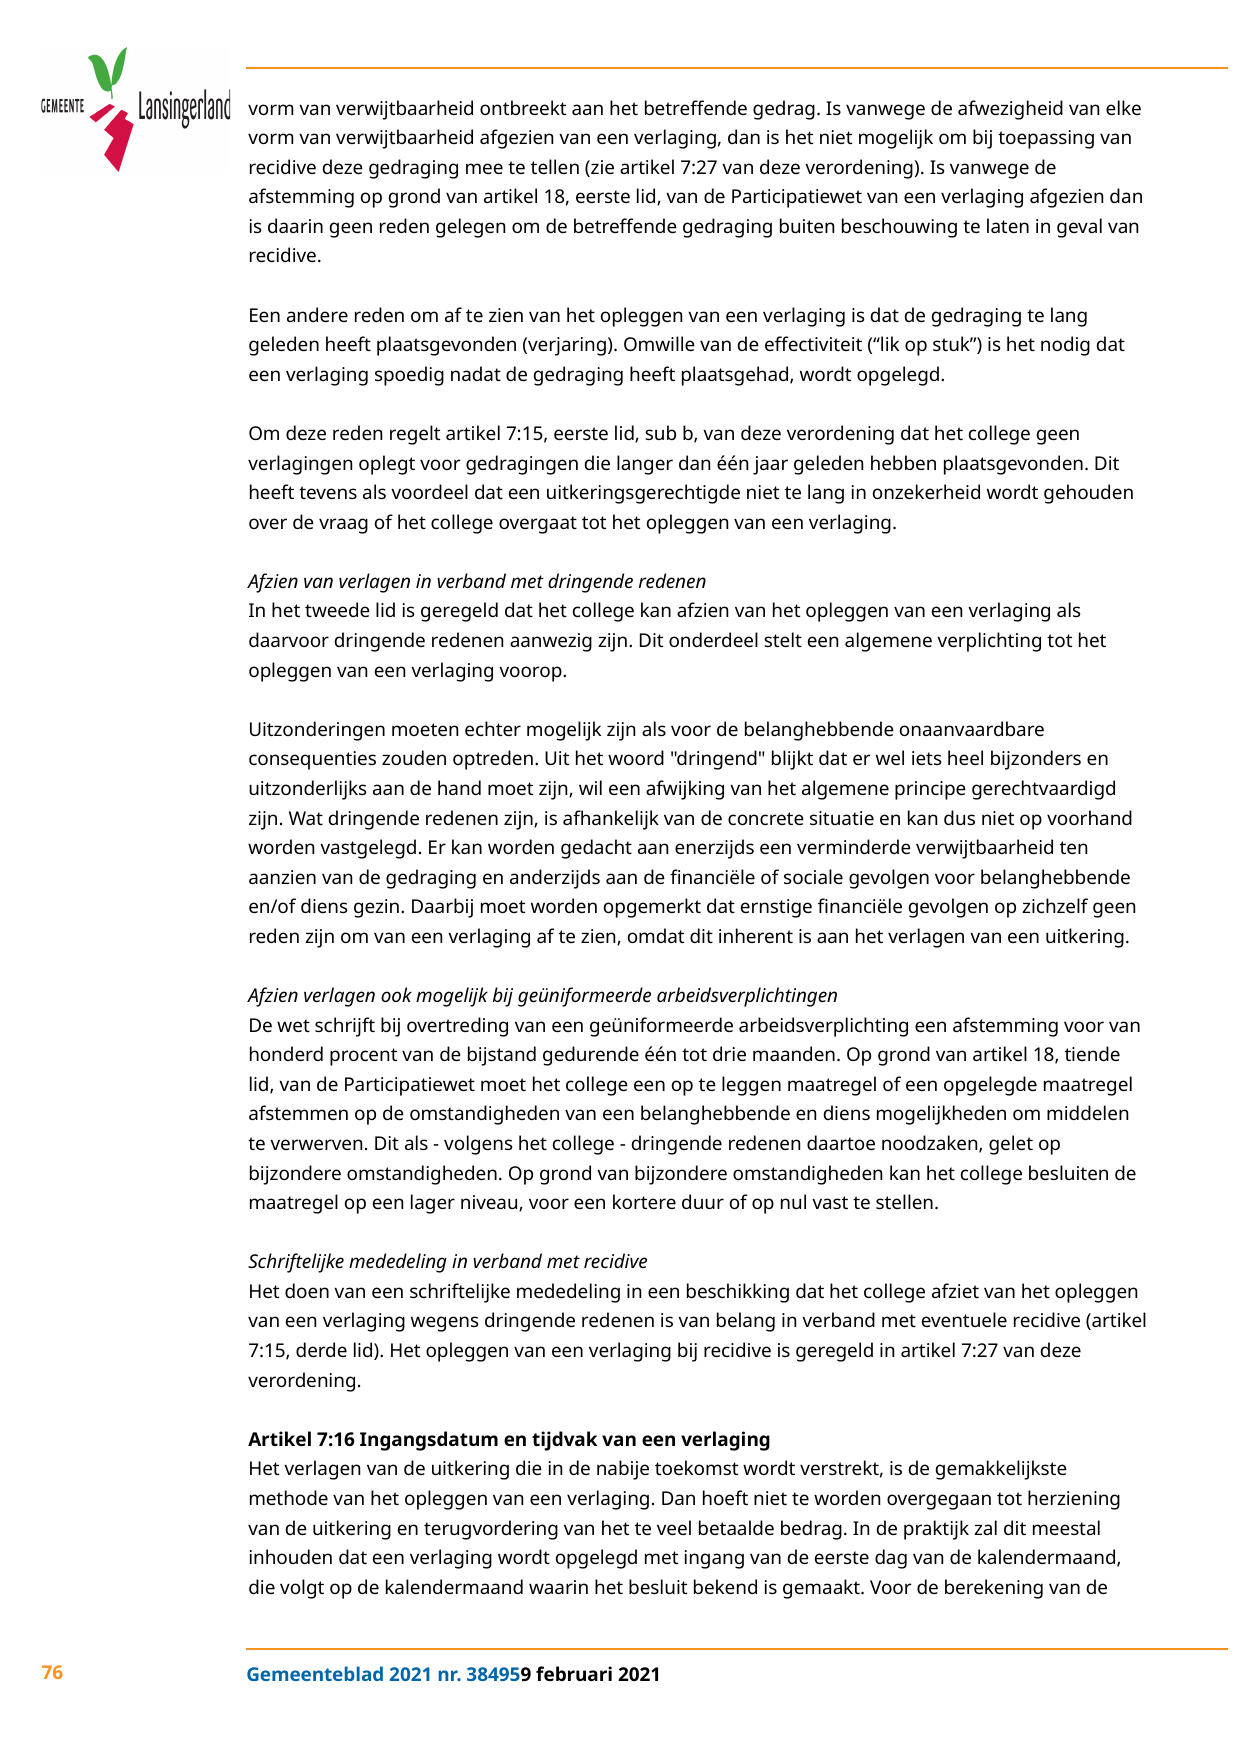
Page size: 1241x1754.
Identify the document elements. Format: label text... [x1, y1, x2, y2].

picture [41, 47, 231, 172]
text De wet schrijft bij overtreding van een geüniformeerde arbeidsverplichting een afstemming voor van honderd procent van de bijstand gedurende één tot drie maanden. Op grond van artikel 18, tiende lid, van de Participatiewet moet het college een op te leggen maatregel of een opgelegde maatregel afstemmen op de omstandigheden van een belanghebbende en diens mogelijkheden om middelen te verwerven. Dit als - volgens het college - dringende redenen daartoe noodzaken, gelet op bijzondere omstandigheden. Op grond van bijzondere omstandigheden kan het college besluiten de maatregel op een lager niveau, voor een kortere duur of op nul vast te stellen. [248, 1012, 1152, 1215]
text Het verlagen van de uitkering die in de nabije toekomst wordt verstrekt, is de gemakkelijkste methode van het opleggen van een verlaging. Dan hoeft niet te worden overgegaan tot herziening van de uitkering en terugvordering van het te veel betaalde bedrag. In de praktijk zal dit meestal inhouden dat een verlaging wordt opgelegd met ingang van de eerste dag van de kalendermaand, die volgt op de kalendermaand waarin het besluit bekend is gemaakt. Voor de berekening van de [248, 1456, 1152, 1600]
text Om deze reden regelt artikel 7:15, eerste lid, sub b, van deze verordening dat het college geen verlagingen oplegt voor gedragingen die langer dan één jaar geleden hebben plaatsgevonden. Dit heeft tevens als voordeel dat een uitkeringsgerechtigde niet te lang in onzekerheid wordt gehouden over de vraag of het college overgaat tot het opleggen van een verlaging. [248, 420, 1152, 535]
text Een andere reden om af te zien van het opleggen van een verlaging is dat de gedraging te lang geleden heeft plaatsgevonden (verjaring). Omwille van de effectiviteit (“lik op stuk”) is het nodig dat een verlaging spoedig nadat de gedraging heeft plaatsgehad, wordt opgelegd. [248, 302, 1152, 387]
text Het doen van een schriftelijke mededeling in een beschikking dat het college afziet van het opleggen van een verlaging wegens dringende redenen is van belang in verband met eventuele recidive (artikel 7:15, derde lid). Het opleggen van een verlaging bij recidive is geregeld in artikel 7:27 van deze verordening. [248, 1278, 1152, 1393]
text Artikel 7:16 Ingangsdatum en tijdvak van een verlaging [248, 1426, 1152, 1452]
text Afzien verlagen ook mogelijk bij geüniformeerde arbeidsverplichtingen [248, 982, 1152, 1008]
text vorm van verwijtbaarheid ontbreekt aan het betreffende gedrag. Is vanwege de afwezigheid van elke vorm van verwijtbaarheid afgezien van een verlaging, dan is het niet mogelijk om bij toepassing van recidive deze gedraging mee te tellen (zie artikel 7:27 van deze verordening). Is vanwege de afstemming op grond van artikel 18, eerste lid, van de Participatiewet van een verlaging afgezien dan is daarin geen reden gelegen om de betreffende gedraging buiten beschouwing te laten in geval van recidive. [248, 95, 1152, 268]
text Uitzonderingen moeten echter mogelijk zijn als voor de belanghebbende onaanvaardbare consequenties zouden optreden. Uit het woord "dringend" blijkt dat er wel iets heel bijzonders en uitzonderlijks aan de hand moet zijn, wil een afwijking van het algemene principe gerechtvaardigd zijn. Wat dringende redenen zijn, is afhankelijk van de concrete situatie en kan dus niet op voorhand worden vastgelegd. Er kan worden gedacht aan enerzijds een verminderde verwijtbaarheid ten aanzien van de gedraging en anderzijds aan de financiële of sociale gevolgen voor belanghebbende en/of diens gezin. Daarbij moet worden opgemerkt dat ernstige financiële gevolgen op zichzelf geen reden zijn om van een verlaging af te zien, omdat dit inherent is aan het verlagen van een uitkering. [248, 716, 1152, 949]
text In het tweede lid is geregeld dat het college kan afzien van het opleggen van een verlaging als daarvoor dringende redenen aanwezig zijn. Dit onderdeel stelt een algemene verplichting tot het opleggen van een verlaging voorop. [248, 598, 1152, 683]
text Schriftelijke mededeling in verband met recidive [248, 1248, 1152, 1274]
text Afzien van verlagen in verband met dringende redenen [248, 568, 1152, 594]
